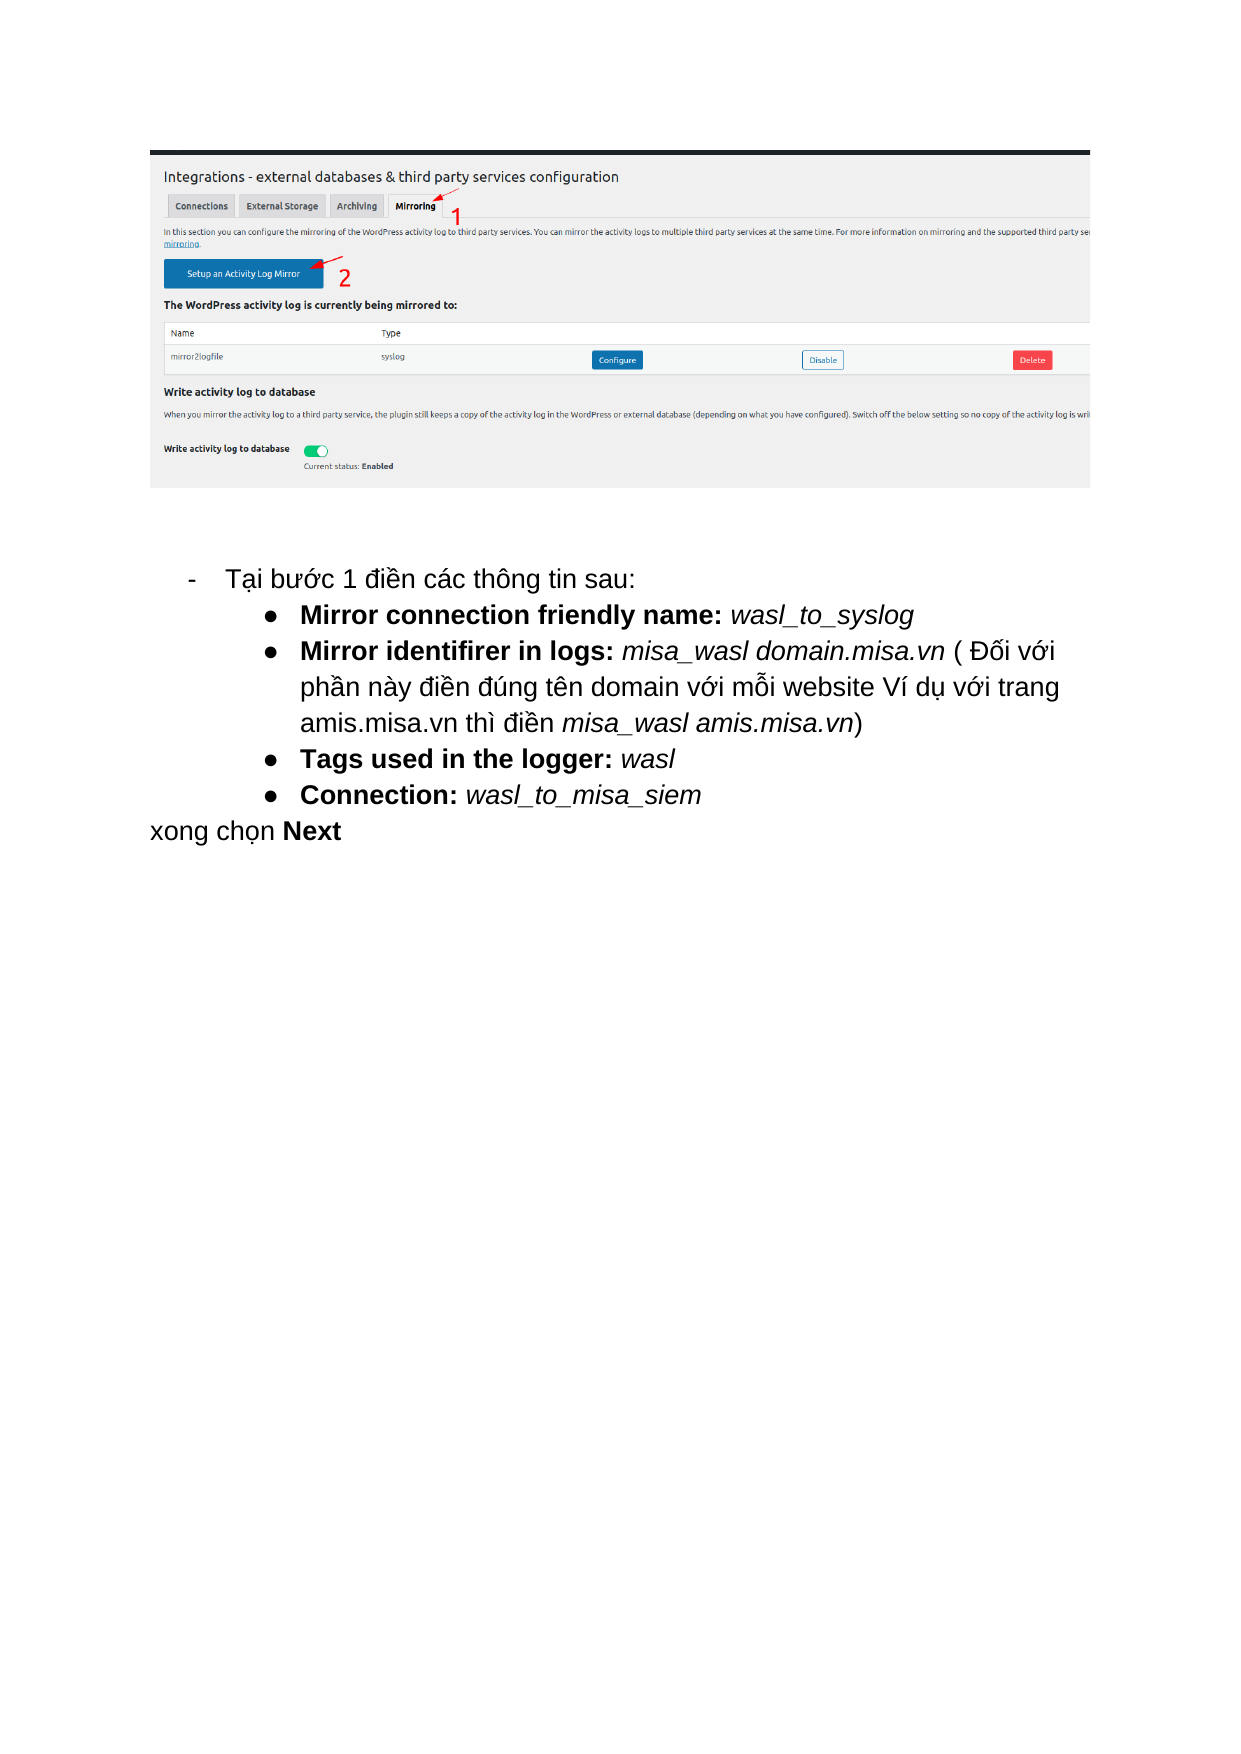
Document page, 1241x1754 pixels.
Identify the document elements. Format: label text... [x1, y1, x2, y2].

list Connection: wasl_to_misa_siem [262, 779, 1090, 810]
list Mirror identifirer in logs: misa_wasl domain.misa.vn ( Đối với phần này điền đúng tên domain với mỗi website Ví dụ với trang amis.misa.vn thì điền misa_wasl amis.misa.vn) [262, 635, 1090, 738]
list Tags used in the logger: wasl [262, 743, 1090, 774]
list Mirror connection friendly name: wasl_to_syslog [262, 599, 1090, 630]
list Tại bước 1 điền các thông tin sau: [187, 563, 1090, 594]
picture [150, 150, 1091, 488]
text xong chọn Next [150, 815, 1090, 846]
